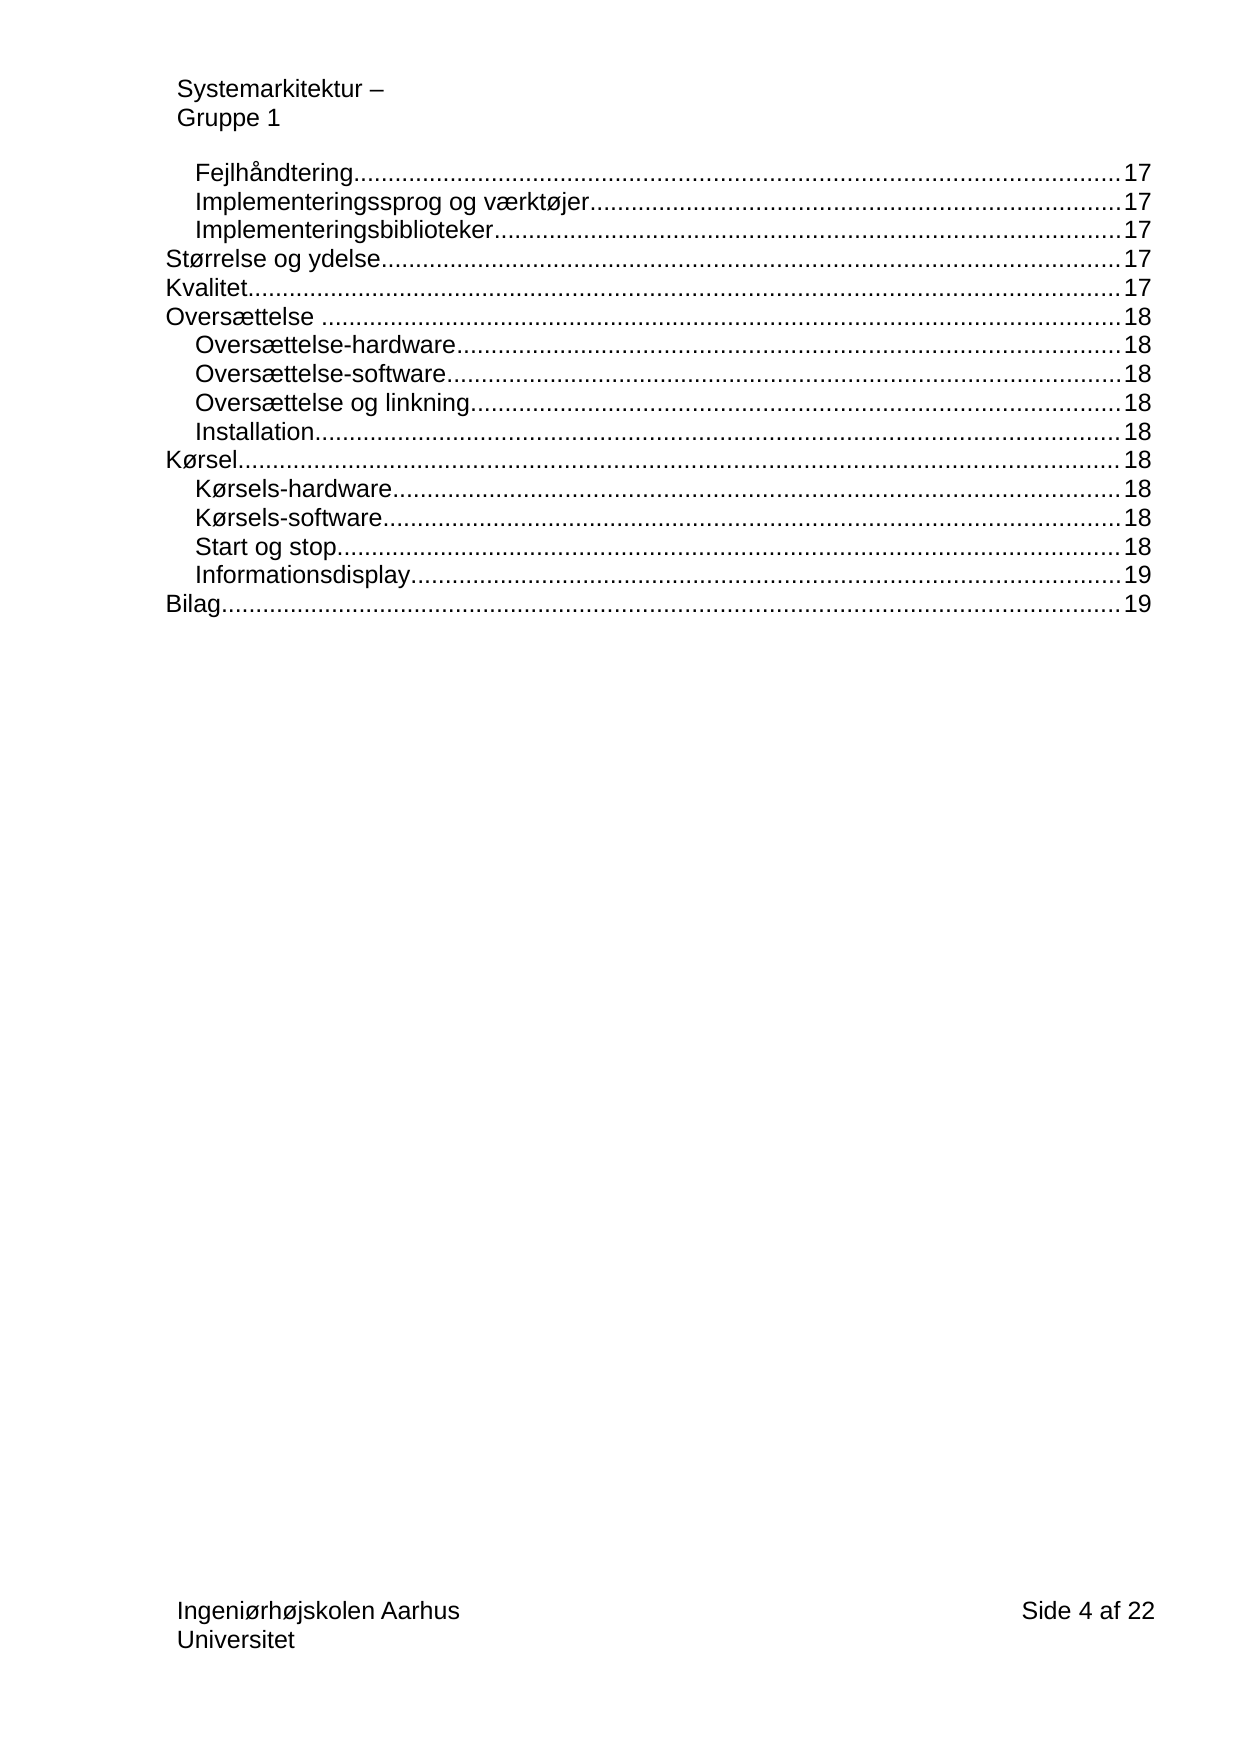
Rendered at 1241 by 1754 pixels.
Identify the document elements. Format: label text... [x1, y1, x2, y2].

text Oversættelse og linkning 18 [195, 388, 1152, 416]
text Kørsel 18 [165, 445, 1152, 474]
text Informationsdisplay 19 [195, 560, 1152, 589]
text Størrelse og ydelse 17 [165, 244, 1152, 273]
text Installation 18 [195, 416, 1152, 445]
text Implementeringssprog og værktøjer 17 [195, 186, 1152, 215]
text Kørsels-hardware 18 [195, 474, 1152, 503]
text Start og stop 18 [195, 531, 1152, 560]
text Oversættelse-software 18 [195, 359, 1152, 388]
text Oversættelse 18 [165, 301, 1152, 330]
text Bilag 19 [165, 589, 1152, 618]
text Kvalitet 17 [165, 273, 1152, 301]
text Oversættelse-hardware 18 [195, 330, 1152, 359]
text Kørsels-software 18 [195, 503, 1152, 531]
text Implementeringsbiblioteker 17 [195, 215, 1152, 244]
text Fejlhåndtering 17 [195, 158, 1152, 186]
